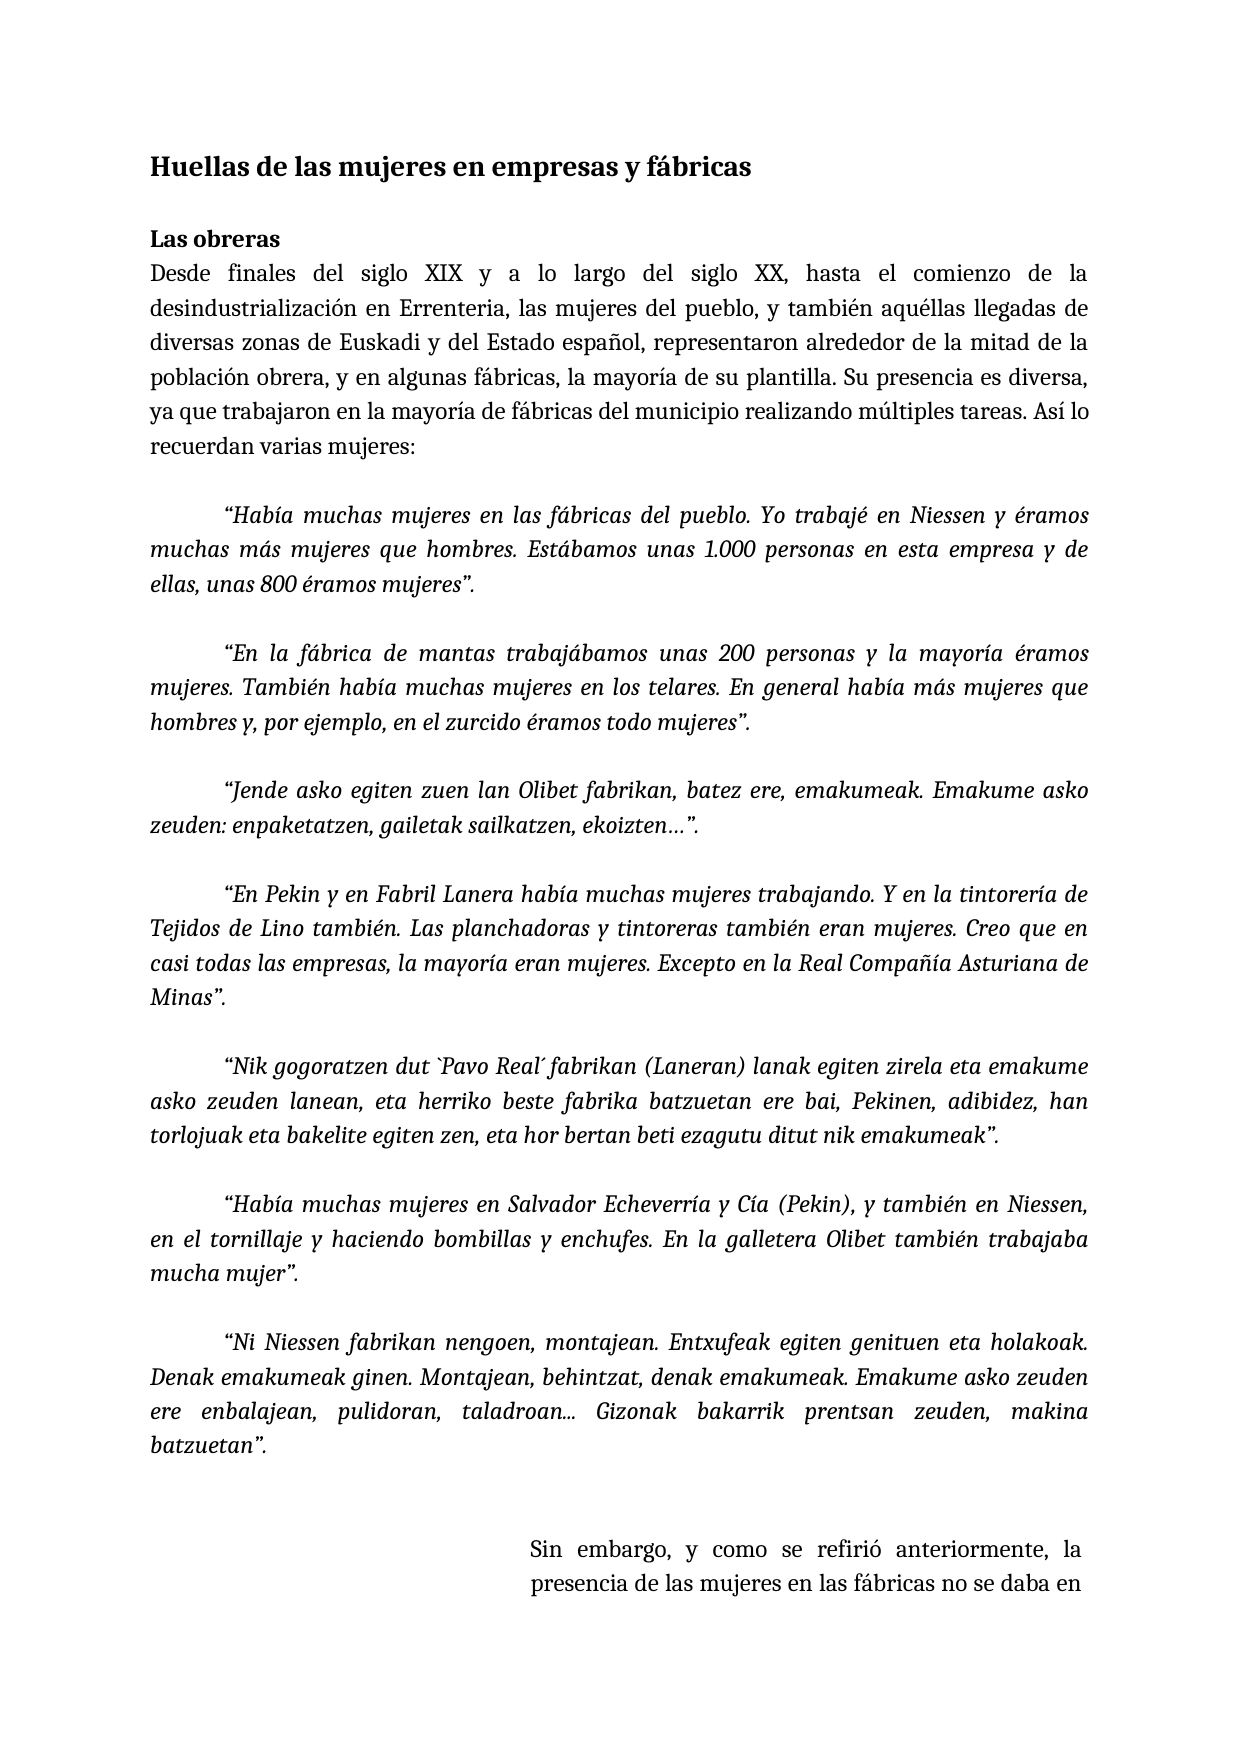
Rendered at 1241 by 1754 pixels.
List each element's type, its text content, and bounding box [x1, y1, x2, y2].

text Desde finales del siglo XIX y a lo largo del siglo XX, hasta el comienzo de la desindustrialización en Errenteria, las mujeres del pueblo, y también aquéllas llegadas de diversas zonas de Euskadi y del Estado español, representaron alrededor de la mitad de la población obrera, y en algunas fábricas, la mayoría de su plantilla. Su presencia es diversa, ya que trabajaron en la mayoría de fábricas del municipio realizando múltiples tareas. Así lo recuerdan varias mujeres: [150, 259, 1090, 460]
text “Ni Niessen fabrikan nengoen, montajean. Entxufeak egiten genituen eta holakoak. Denak emakumeak ginen. Montajean, behintzat, denak emakumeak. Emakume asko zeuden ere enbalajean, pulidoran, taladroan... Gizonak bakarrik prentsan zeuden, makina batzuetan”. [150, 1328, 1090, 1460]
table_header [139, 1466, 519, 1598]
text Huellas de las mujeres en empresas y fábricas [150, 150, 1090, 183]
text Las obreras [150, 225, 1090, 253]
text “En Pekin y en Fabril Lanera había muchas mujeres trabajando. Y en la tintorería de Tejidos de Lino también. Las planchadoras y tintoreras también eran mujeres. Creo que en casi todas las empresas, la mayoría eran mujeres. Excepto en la Real Compañía Asturiana de Minas”. [150, 880, 1090, 1012]
text “Había muchas mujeres en las fábricas del pueblo. Yo trabajé en Niessen y éramos muchas más mujeres que hombres. Estábamos unas 1.000 personas en esta empresa y de ellas, unas 800 éramos mujeres”. [150, 501, 1090, 598]
table_header Sin embargo, y como se refirió anteriormente, la presencia de las mujeres en las fábricas no se daba en [519, 1466, 1094, 1598]
text “Había muchas mujeres en Salvador Echeverría y Cía (Pekin), y también en Niessen, en el tornillaje y haciendo bombillas y enchufes. En la galletera Olibet también trabajaba mucha mujer”. [150, 1190, 1090, 1288]
text “Nik gogoratzen dut `Pavo Real´ fabrikan (Laneran) lanak egiten zirela eta emakume asko zeuden lanean, eta herriko beste fabrika batzuetan ere bai, Pekinen, adibidez, han torlojuak eta bakelite egiten zen, eta hor bertan beti ezagutu ditut nik emakumeak”. [150, 1052, 1090, 1150]
text “Jende asko egiten zuen lan Olibet fabrikan, batez ere, emakumeak. Emakume asko zeuden: enpaketatzen, gailetak sailkatzen, ekoizten…”. [150, 776, 1090, 839]
text “En la fábrica de mantas trabajábamos unas 200 personas y la mayoría éramos mujeres. También había muchas mujeres en los telares. En general había más mujeres que hombres y, por ejemplo, en el zurcido éramos todo mujeres”. [150, 638, 1090, 736]
